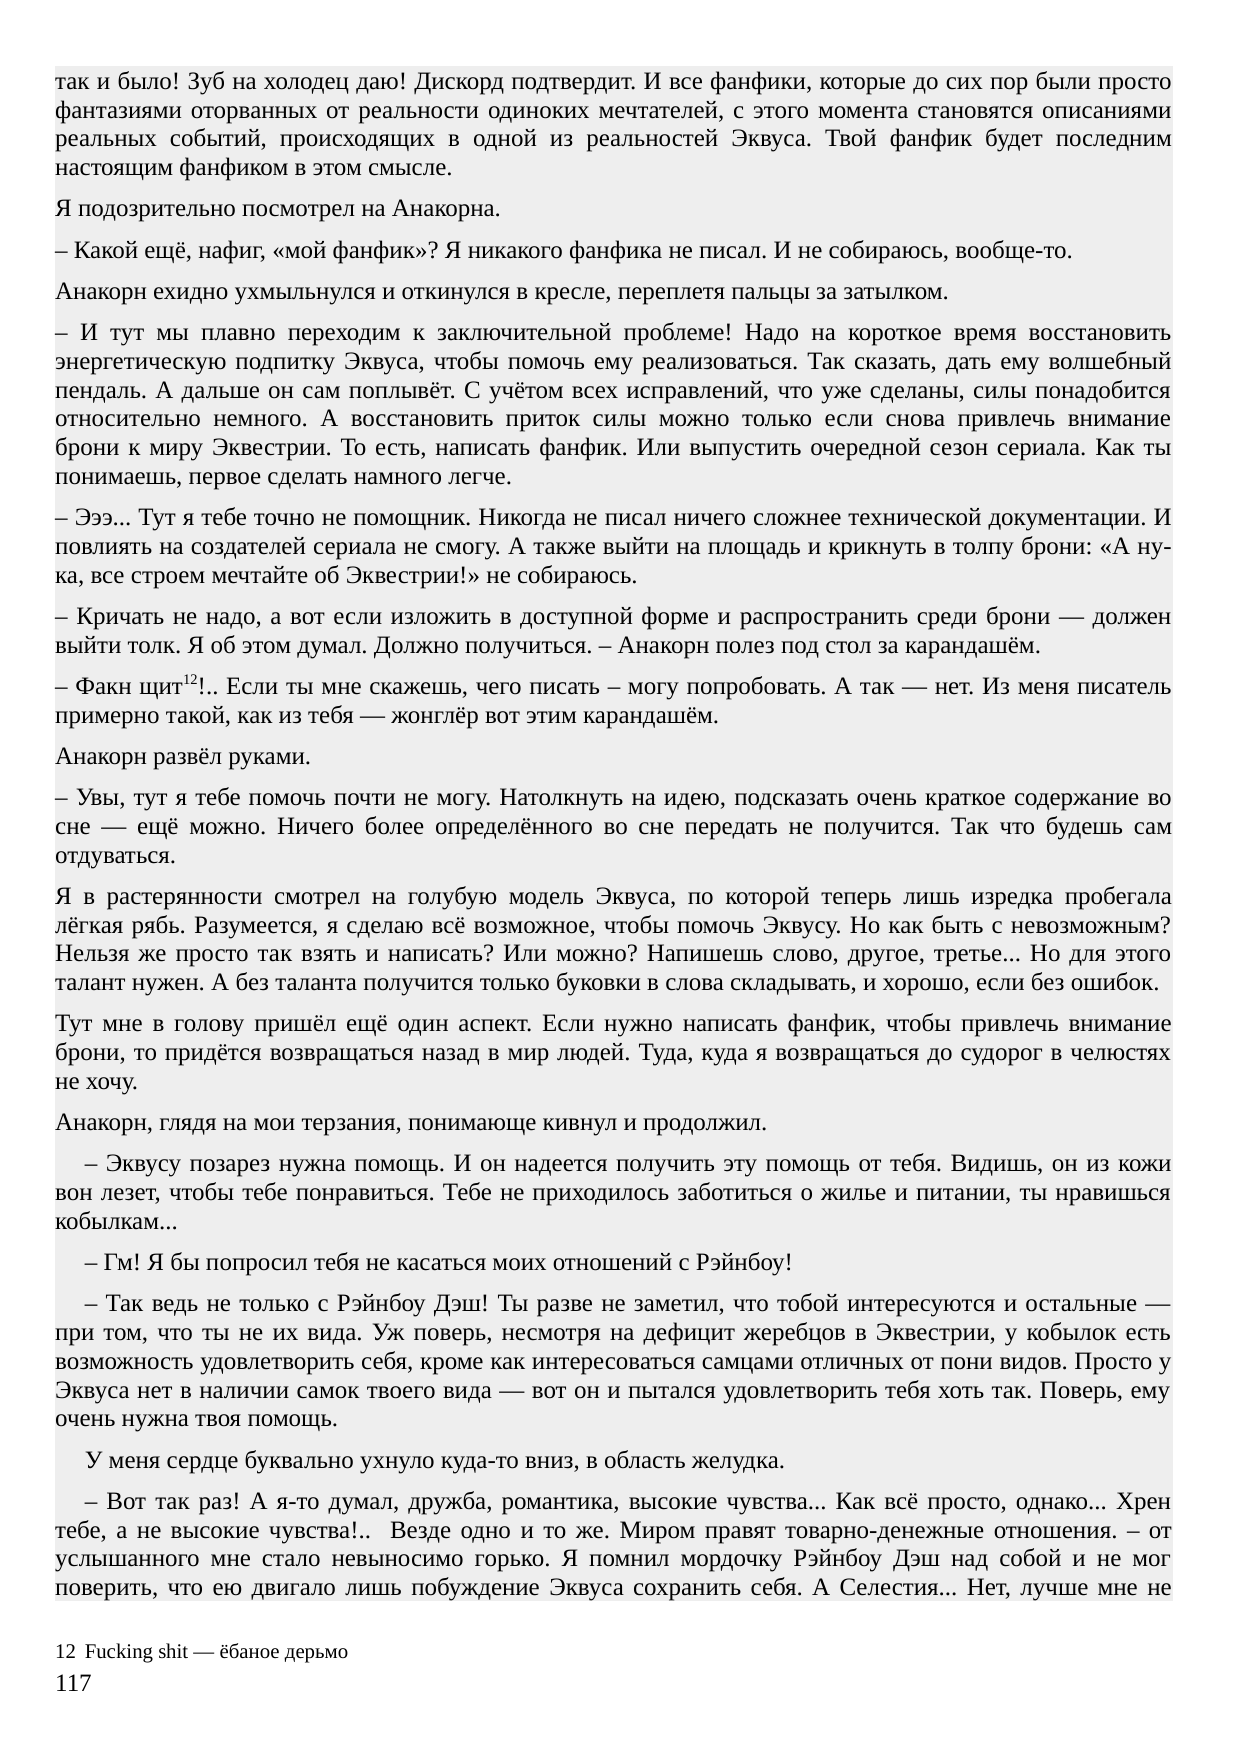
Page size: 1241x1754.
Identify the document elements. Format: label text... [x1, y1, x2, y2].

text так и было! Зуб на холодец даю! Дискорд подтвердит. И все фанфики, которые до сих пор были просто фантазиями оторванных от реальности одиноких мечтателей, с этого момента становятся описаниями реальных событий, происходящих в одной из реальностей Эквуса. Твой фанфик будет последним настоящим фанфиком в этом смысле. [55, 66, 1173, 181]
text – Факн щит!.. Если ты мне скажешь, чего писать – могу попробовать. А так — нет. Из меня писатель примерно такой, как из тебя — жонглёр вот этим карандашём. [55, 671, 1173, 728]
text Анакорн ехидно ухмыльнулся и откинулся в кресле, переплетя пальцы за затылком. [55, 276, 1173, 305]
text – И тут мы плавно переходим к заключительной проблеме! Надо на короткое время восстановить энергетическую подпитку Эквуса, чтобы помочь ему реализоваться. Так сказать, дать ему волшебный пендаль. А дальше он сам поплывёт. С учётом всех исправлений, что уже сделаны, силы понадобится относительно немного. А восстановить приток силы можно только если снова привлечь внимание брони к миру Эквестрии. То есть, написать фанфик. Или выпустить очередной сезон сериала. Как ты понимаешь, первое сделать намного легче. [55, 317, 1173, 490]
text – Эквусу позарез нужна помощь. И он надеется получить эту помощь от тебя. Видишь, он из кожи вон лезет, чтобы тебе понравиться. Тебе не приходилось заботиться о жилье и питании, ты нравишься кобылкам... [55, 1148, 1173, 1235]
text У меня сердце буквально ухнуло куда-то вниз, в область желудка. [55, 1445, 1173, 1473]
text – Эээ... Тут я тебе точно не помощник. Никогда не писал ничего сложнее технической документации. И повлиять на создателей сериала не смогу. А также выйти на площадь и крикнуть в толпу брони: «А ну-ка, все строем мечтайте об Эквестрии!» не собираюсь. [55, 502, 1173, 588]
text – Так ведь не только с Рэйнбоу Дэш! Ты разве не заметил, что тобой интересуются и остальные — при том, что ты не их вида. Уж поверь, несмотря на дефицит жеребцов в Эквестрии, у кобылок есть возможность удовлетворить себя, кроме как интересоваться самцами отличных от пони видов. Просто у Эквуса нет в наличии самок твоего вида — вот он и пытался удовлетворить тебя хоть так. Поверь, ему очень нужна твоя помощь. [55, 1288, 1173, 1432]
text Анакорн развёл руками. [55, 741, 1173, 770]
text Анакорн, глядя на мои терзания, понимающе кивнул и продолжил. [55, 1107, 1173, 1136]
text Я в растерянности смотрел на голубую модель Эквуса, по которой теперь лишь изредка пробегала лёгкая рябь. Разумеется, я сделаю всё возможное, чтобы помочь Эквусу. Но как быть с невозможным? Нельзя же просто так взять и написать? Или можно? Напишешь слово, другое, третье... Но для этого талант нужен. А без таланта получится только буковки в слова складывать, и хорошо, если без ошибок. [55, 881, 1173, 996]
text Fucking shit — ёбаное дерьмо [55, 1639, 1173, 1663]
text – Вот так раз! А я-то думал, дружба, романтика, высокие чувства... Как всё просто, однако... Хрен тебе, а не высокие чувства!.. Везде одно и то же. Миром правят товарно-денежные отношения. – от услышанного мне стало невыносимо горько. Я помнил мордочку Рэйнбоу Дэш над собой и не мог поверить, что ею двигало лишь побуждение Эквуса сохранить себя. А Селестия... Нет, лучше мне не [55, 1486, 1173, 1601]
text – Какой ещё, нафиг, «мой фанфик»? Я никакого фанфика не писал. И не собираюсь, вообще-то. [55, 235, 1173, 263]
text Тут мне в голову пришёл ещё один аспект. Если нужно написать фанфик, чтобы привлечь внимание брони, то придётся возвращаться назад в мир людей. Туда, куда я возвращаться до судорог в челюстях не хочу. [55, 1008, 1173, 1095]
text – Кричать не надо, а вот если изложить в доступной форме и распространить среди брони — должен выйти толк. Я об этом думал. Должно получиться. – Анакорн полез под стол за карандашём. [55, 601, 1173, 658]
text – Гм! Я бы попросил тебя не касаться моих отношений с Рэйнбоу! [55, 1247, 1173, 1276]
text – Увы, тут я тебе помочь почти не могу. Натолкнуть на идею, подсказать очень краткое содержание во сне — ещё можно. Ничего более определённого во сне передать не получится. Так что будешь сам отдуваться. [55, 782, 1173, 868]
text Я подозрительно посмотрел на Анакорна. [55, 193, 1173, 222]
